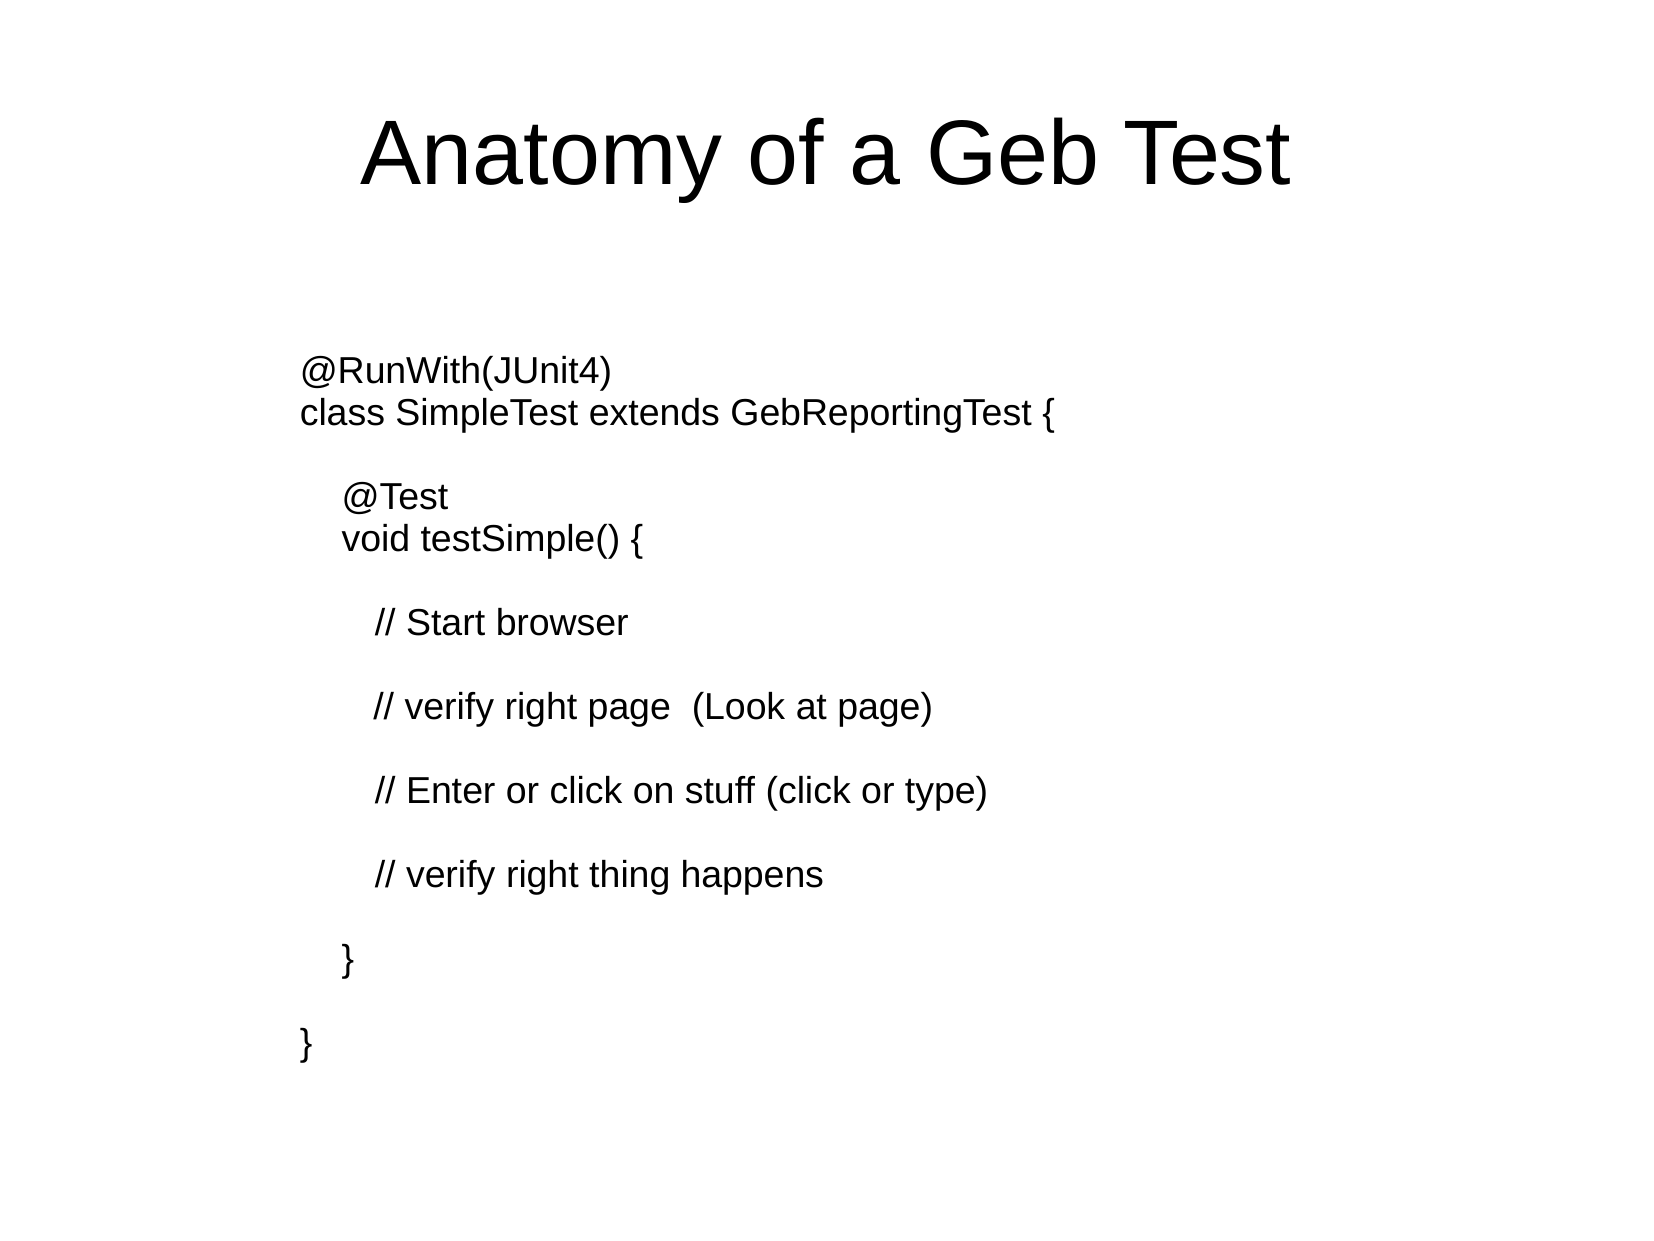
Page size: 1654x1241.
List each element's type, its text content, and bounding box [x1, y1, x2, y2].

title Anatomy of a Geb Test [82, 49, 1571, 257]
text_box @RunWith(JUnit4) class SimpleTest extends GebReportingTest { @Test void testSimple() { // Start browser // verify right page (Look at page) // Enter or click on stuff (click or type) // verify right thing happens } } [285, 300, 1120, 1071]
